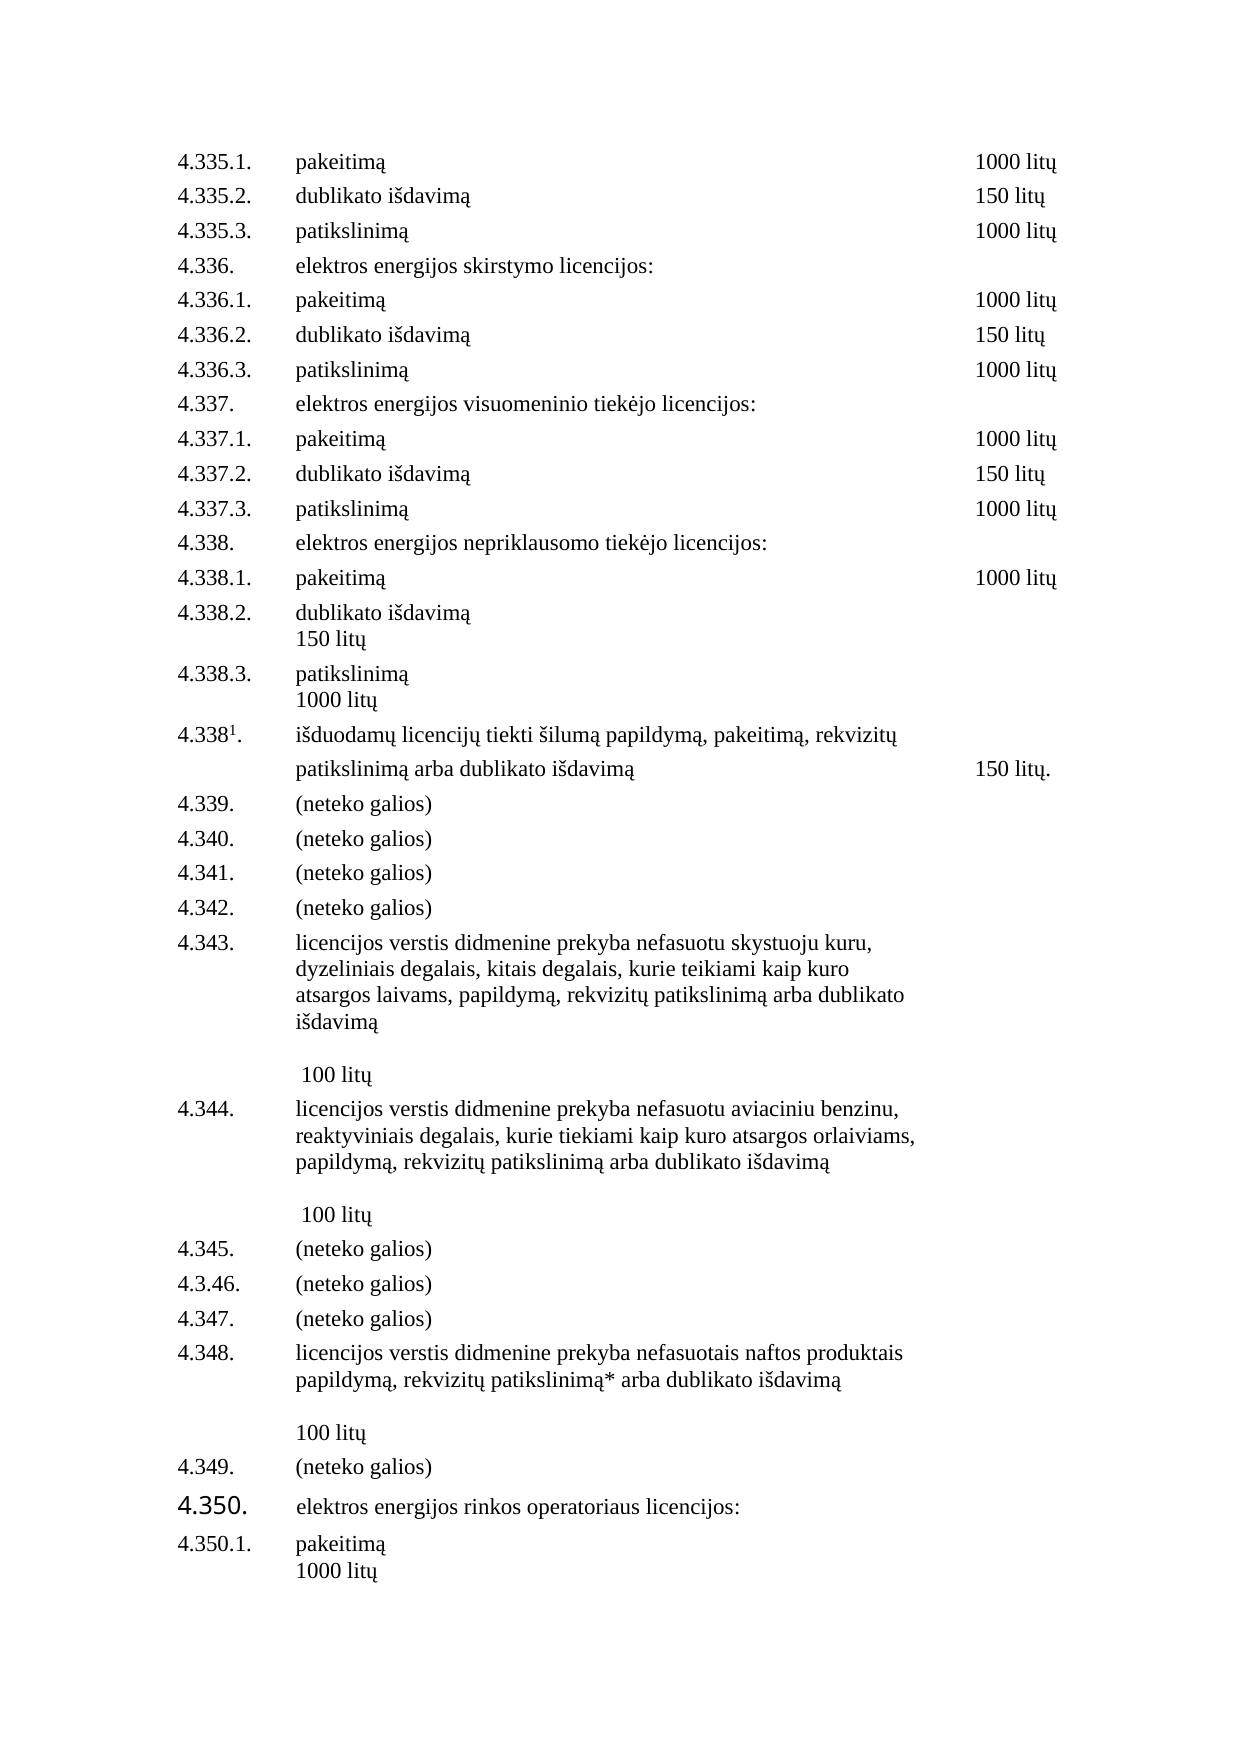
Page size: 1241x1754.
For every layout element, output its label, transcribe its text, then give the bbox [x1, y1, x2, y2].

text 4.336.1. pakeitimą 1000 litų [177, 286, 1122, 313]
text 4.338.3. patikslinimą 1000 litų [177, 660, 945, 712]
text 4.336.2. dublikato išdavimą 150 litų [177, 321, 1122, 347]
text 4.338. elektros energijos nepriklausomo tiekėjo licencijos: [177, 529, 1122, 556]
text 4.342. (neteko galios) [177, 894, 945, 921]
text 4.347. (neteko galios) [177, 1305, 945, 1331]
text 4.343. licencijos verstis didmenine prekyba nefasuotu skystuoju kuru, dyzeliniais degalais, kitais degalais, kurie teikiami kaip kuro atsargos laivams, papildymą, rekvizitų patikslinimą arba dublikato išdavimą 100 litų [177, 929, 930, 1087]
text 4.3381. išduodamų licencijų tiekti šilumą papildymą, pakeitimą, rekvizitų [177, 721, 1107, 747]
text 4.336. elektros energijos skirstymo licencijos: [177, 252, 1122, 278]
text 4.349. (neteko galios) [177, 1453, 945, 1479]
text 4.337.1. pakeitimą 1000 litų [177, 425, 1122, 452]
text 4.345. (neteko galios) [177, 1235, 945, 1262]
text 4.339. (neteko galios) [177, 790, 945, 816]
text 4.335.2. dublikato išdavimą 150 litų [177, 182, 1122, 209]
text 4.348. licencijos verstis didmenine prekyba nefasuotais naftos produktais papildymą, rekvizitų patikslinimą* arba dublikato išdavimą 100 litų [177, 1339, 945, 1445]
text 4.3.46. (neteko galios) [177, 1270, 945, 1296]
text 4.336.3. patikslinimą 1000 litų [177, 356, 1122, 382]
text 4.335.3. patikslinimą 1000 litų [177, 217, 1122, 243]
text 4.350.1. pakeitimą 1000 litų [177, 1530, 945, 1583]
text 4.344. licencijos verstis didmenine prekyba nefasuotu aviaciniu benzinu, reaktyviniais degalais, kurie tiekiami kaip kuro atsargos orlaiviams, papildymą, rekvizitų patikslinimą arba dublikato išdavimą 100 litų [177, 1095, 930, 1227]
text 4.335.1. pakeitimą 1000 litų [177, 148, 1122, 174]
text patikslinimą arba dublikato išdavimą 150 litų. [177, 755, 1107, 782]
text 4.337. elektros energijos visuomeninio tiekėjo licencijos: [177, 391, 1122, 417]
list elektros energijos rinkos operatoriaus licencijos: [177, 1488, 945, 1522]
text 4.338.2. dublikato išdavimą 150 litų [177, 599, 945, 651]
text 4.338.1. pakeitimą 1000 litų [177, 564, 1122, 590]
text 4.337.2. dublikato išdavimą 150 litų [177, 460, 1122, 486]
text 4.337.3. patikslinimą 1000 litų [177, 494, 1122, 521]
text 4.341. (neteko galios) [177, 859, 945, 886]
text 4.340. (neteko galios) [177, 825, 945, 851]
